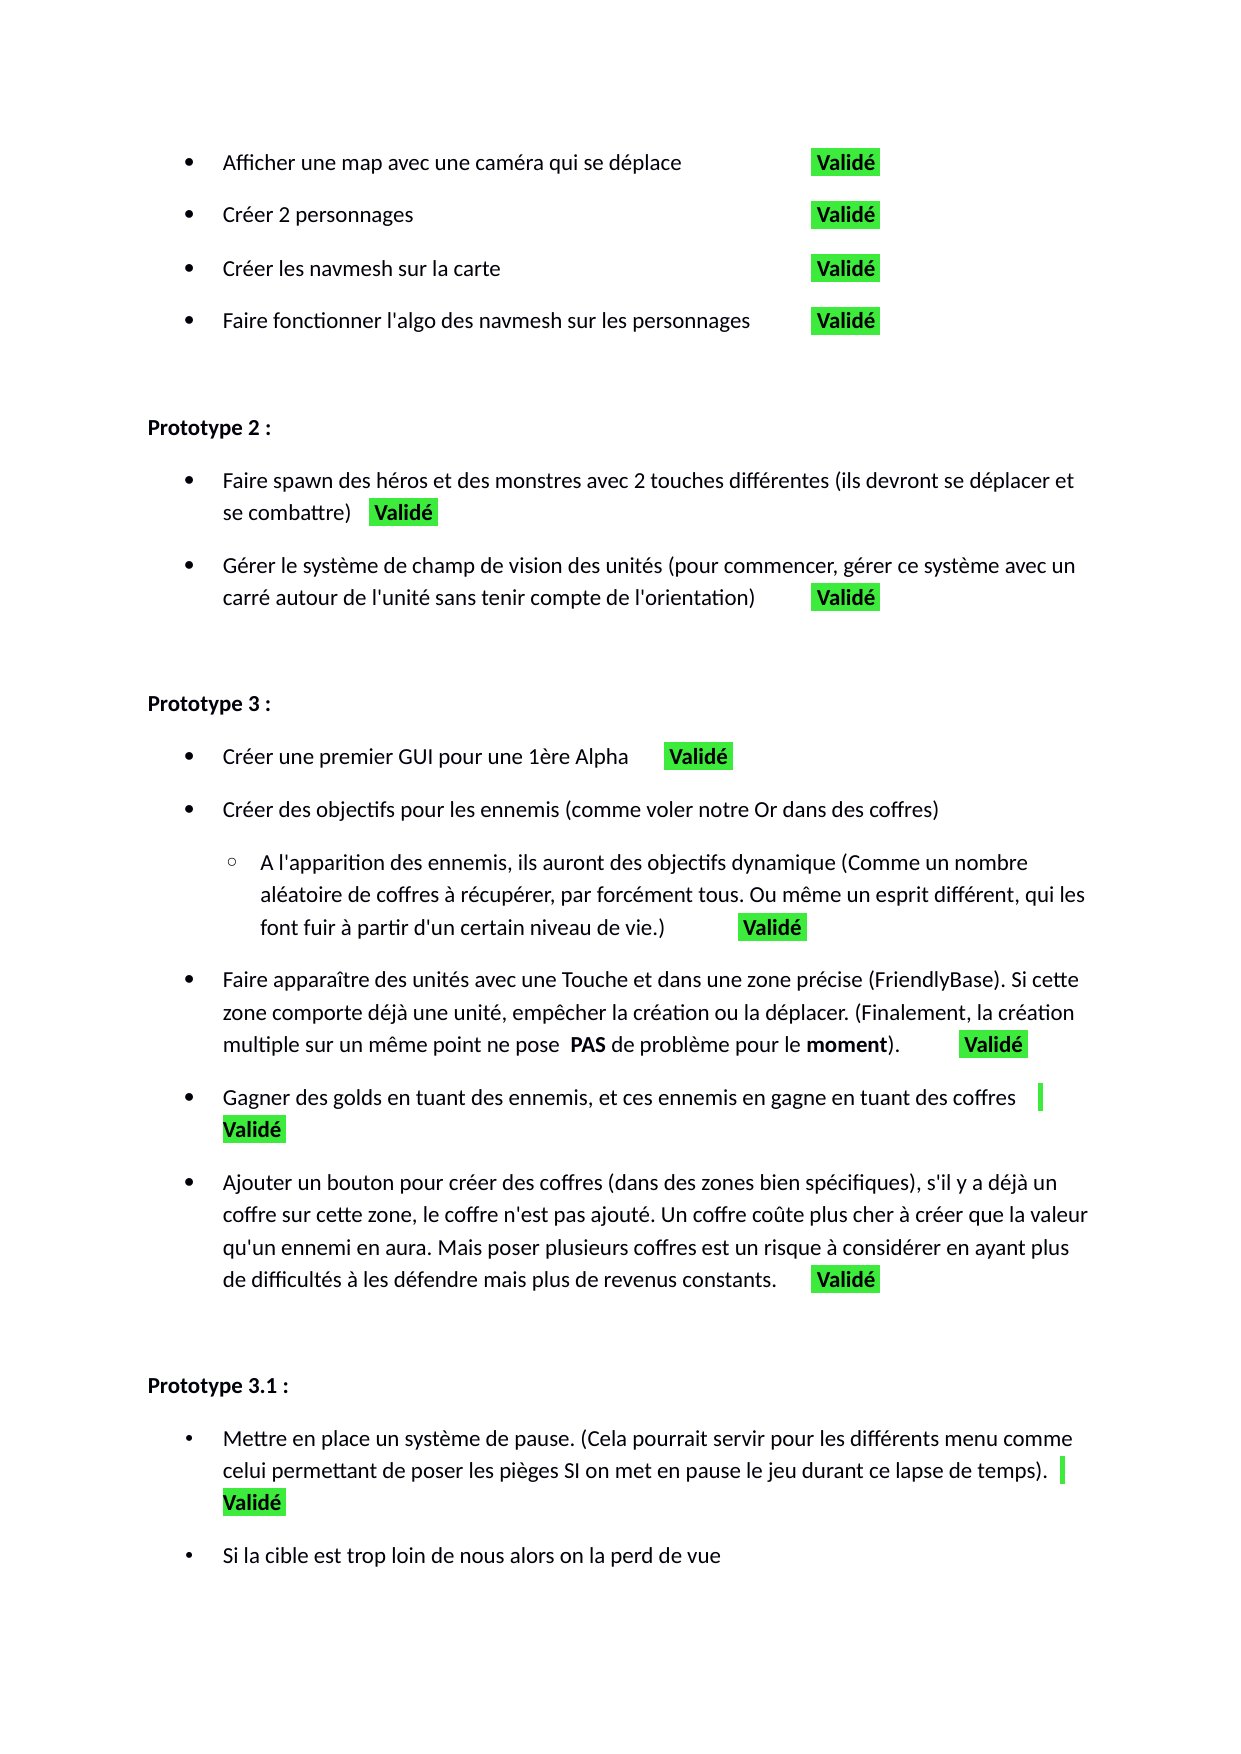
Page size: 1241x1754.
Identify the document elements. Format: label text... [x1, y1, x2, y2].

list Créer 2 personnages Validé [185, 201, 1093, 229]
text Prototype 2 : [148, 413, 1093, 441]
list Créer les navmesh sur la carte Validé [185, 254, 1093, 282]
list Gagner des golds en tuant des ennemis, et ces ennemis en gagne en tuant des coffres Validé [185, 1083, 1093, 1143]
list Mettre en place un système de pause. (Cela pourrait servir pour les différents menu comme celui permettant de poser les pièges SI on met en pause le jeu durant ce lapse de temps). Validé [185, 1424, 1093, 1516]
list Gérer le système de champ de vision des unités (pour commencer, gérer ce système avec un carré autour de l'unité sans tenir compte de l'orientation) Validé [185, 551, 1093, 611]
text Prototype 3 : [148, 689, 1093, 717]
list Créer une premier GUI pour une 1ère Alpha Validé [185, 742, 1093, 770]
text Prototype 3.1 : [148, 1371, 1093, 1399]
list Faire spawn des héros et des monstres avec 2 touches différentes (ils devront se déplacer et se combattre) Validé [185, 466, 1093, 526]
list Afficher une map avec une caméra qui se déplace Validé [185, 148, 1093, 176]
list Faire apparaître des unités avec une Touche et dans une zone précise (FriendlyBase). Si cette zone comporte déjà une unité, empêcher la création ou la déplacer. (Finalement, la création multiple sur un même point ne pose PAS de problème pour le moment). Validé [185, 966, 1093, 1058]
list Si la cible est trop loin de nous alors on la perd de vue [185, 1541, 1093, 1569]
list Ajouter un bouton pour créer des coffres (dans des zones bien spécifiques), s'il y a déjà un coffre sur cette zone, le coffre n'est pas ajouté. Un coffre coûte plus cher à créer que la valeur qu'un ennemi en aura. Mais poser plusieurs coffres est un risque à considérer en ayant plus de difficultés à les défendre mais plus de revenus constants. Validé [185, 1168, 1093, 1293]
list A l'apparition des ennemis, ils auront des objectifs dynamique (Comme un nombre aléatoire de coffres à récupérer, par forcément tous. Ou même un esprit différent, qui les font fuir à partir d'un certain niveau de vie.) Validé [223, 848, 1093, 941]
list Faire fonctionner l'algo des navmesh sur les personnages Validé [185, 307, 1093, 335]
list Créer des objectifs pour les ennemis (comme voler notre Or dans des coffres) [185, 795, 1093, 823]
